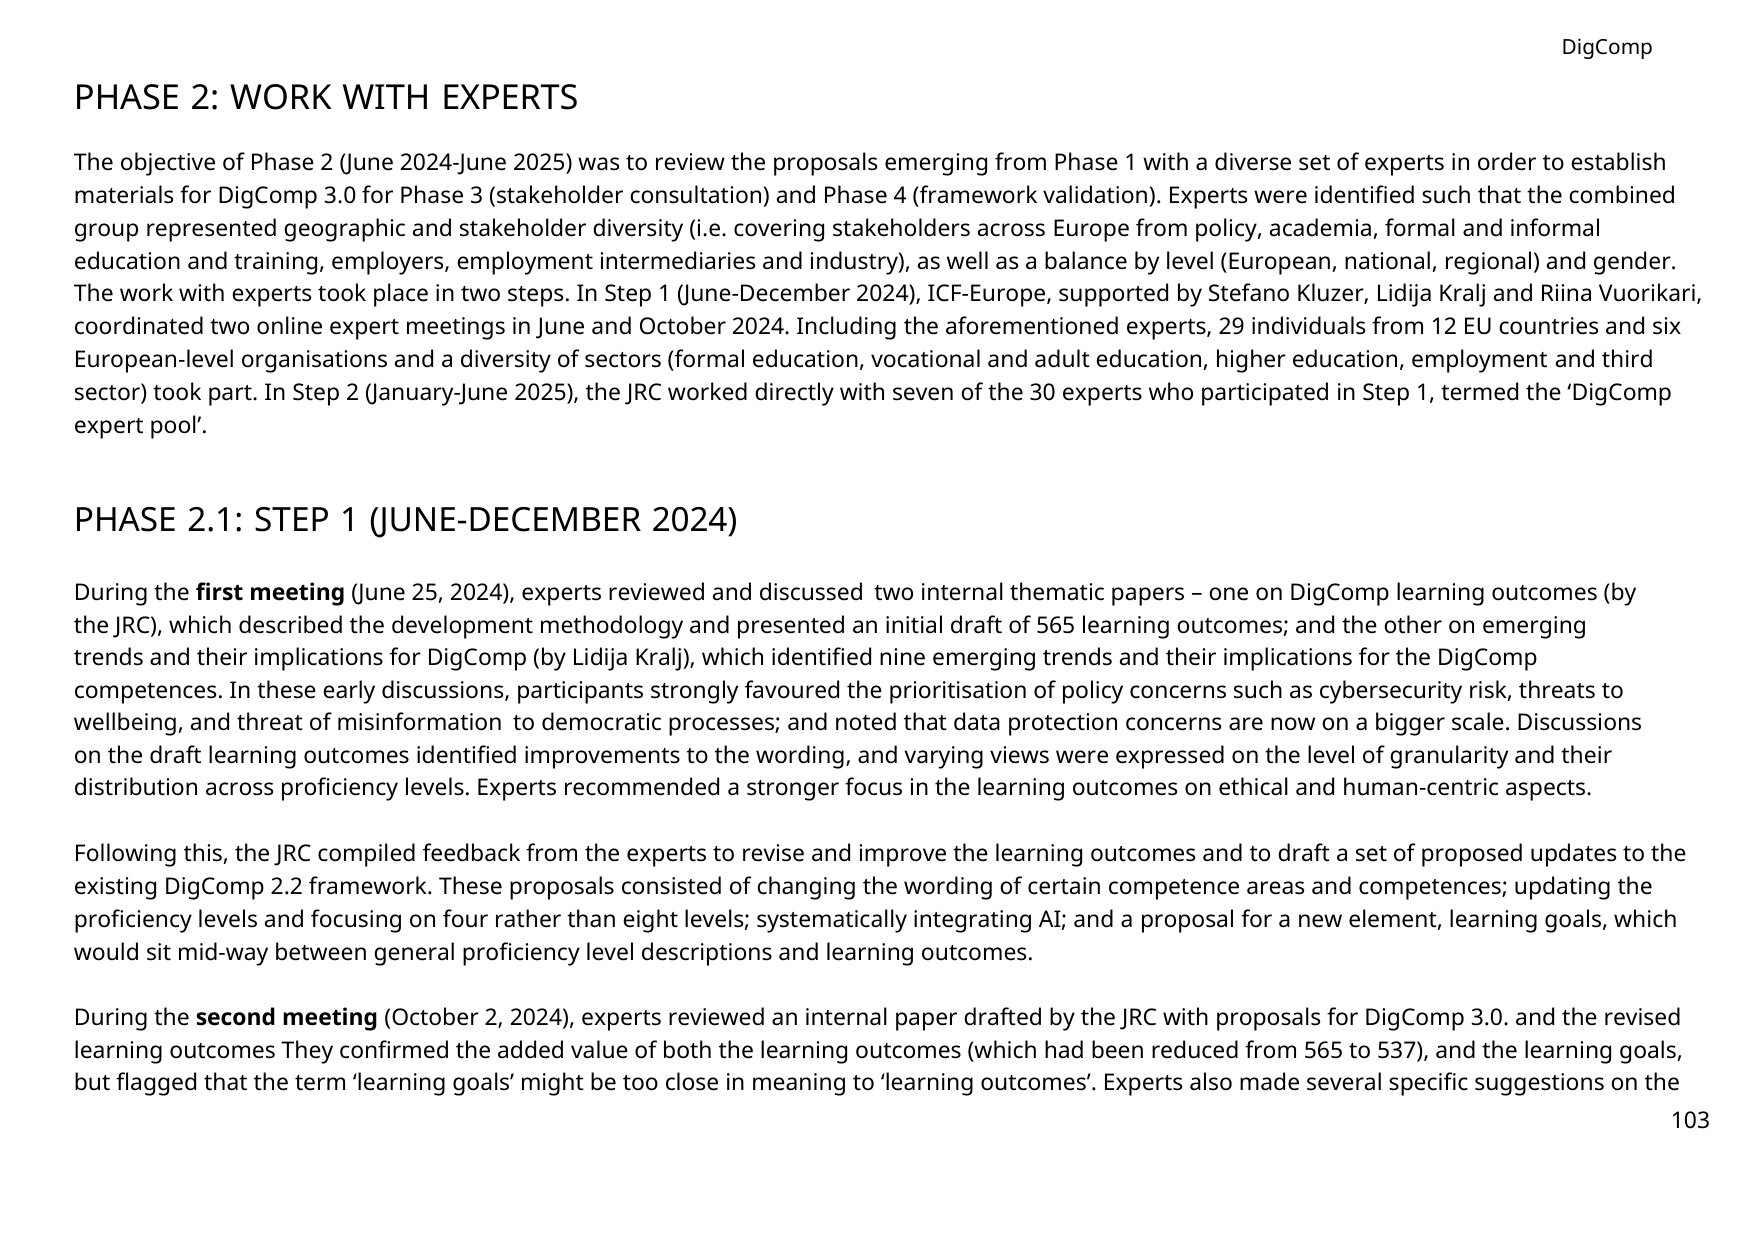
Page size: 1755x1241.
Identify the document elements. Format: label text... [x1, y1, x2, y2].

subtitle PHASE 2.1: STEP 1 (JUNE-DECEMBER 2024) [74, 495, 1710, 541]
text The objective of Phase 2 (June 2024-June 2025) was to review the proposals emerging from Phase 1 with a diverse set of experts in order to establish materials for DigComp 3.0 for Phase 3 (stakeholder consultation) and Phase 4 (framework validation). Experts were identified such that the combined group represented geographic and stakeholder diversity (i.e. covering stakeholders across Europe from policy, academia, formal and informal education and training, employers, employment intermediaries and industry), as well as a balance by level (European, national, regional) and gender. The work with experts took place in two steps. In Step 1 (June-December 2024), ICF-Europe, supported by Stefano Kluzer, Lidija Kralj and Riina Vuorikari, coordinated two online expert meetings in June and October 2024. Including the aforementioned experts, 29 individuals from 12 EU countries and six European-level organisations and a diversity of sectors (formal education, vocational and adult education, higher education, employment and third sector) took part. In Step 2 (January-June 2025), the JRC worked directly with seven of the 30 experts who participated in Step 1, termed the ‘DigComp expert pool’. [74, 146, 1708, 440]
text During the second meeting (October 2, 2024), experts reviewed an internal paper drafted by the JRC with proposals for DigComp 3.0. and the revised learning outcomes They confirmed the added value of both the learning outcomes (which had been reduced from 565 to 537), and the learning goals, but flagged that the term ‘learning goals’ might be too close in meaning to ‘learning outcomes’. Experts also made several specific suggestions on the [74, 1001, 1702, 1097]
subtitle PHASE 2: WORK WITH EXPERTS [74, 82, 1710, 116]
text Following this, the JRC compiled feedback from the experts to revise and improve the learning outcomes and to draft a set of proposed updates to the existing DigComp 2.2 framework. These proposals consisted of changing the wording of certain competence areas and competences; updating the proficiency levels and focusing on four rather than eight levels; systematically integrating AI; and a proposal for a new element, learning goals, which would sit mid-way between general proficiency level descriptions and learning outcomes. [74, 837, 1710, 967]
text During the first meeting (June 25, 2024), experts reviewed and discussed two internal thematic papers – one on DigComp learning outcomes (by the JRC), which described the development methodology and presented an initial draft of 565 learning outcomes; and the other on emerging trends and their implications for DigComp (by Lidija Kralj), which identified nine emerging trends and their implications for the DigComp competences. In these early discussions, participants strongly favoured the prioritisation of policy concerns such as cybersecurity risk, threats to wellbeing, and threat of misinformation to democratic processes; and noted that data protection concerns are now on a bigger scale. Discussions on the draft learning outcomes identified improvements to the wording, and varying views were expressed on the level of granularity and their distribution across proficiency levels. Experts recommended a stronger focus in the learning outcomes on ethical and human-centric aspects. [74, 576, 1648, 802]
